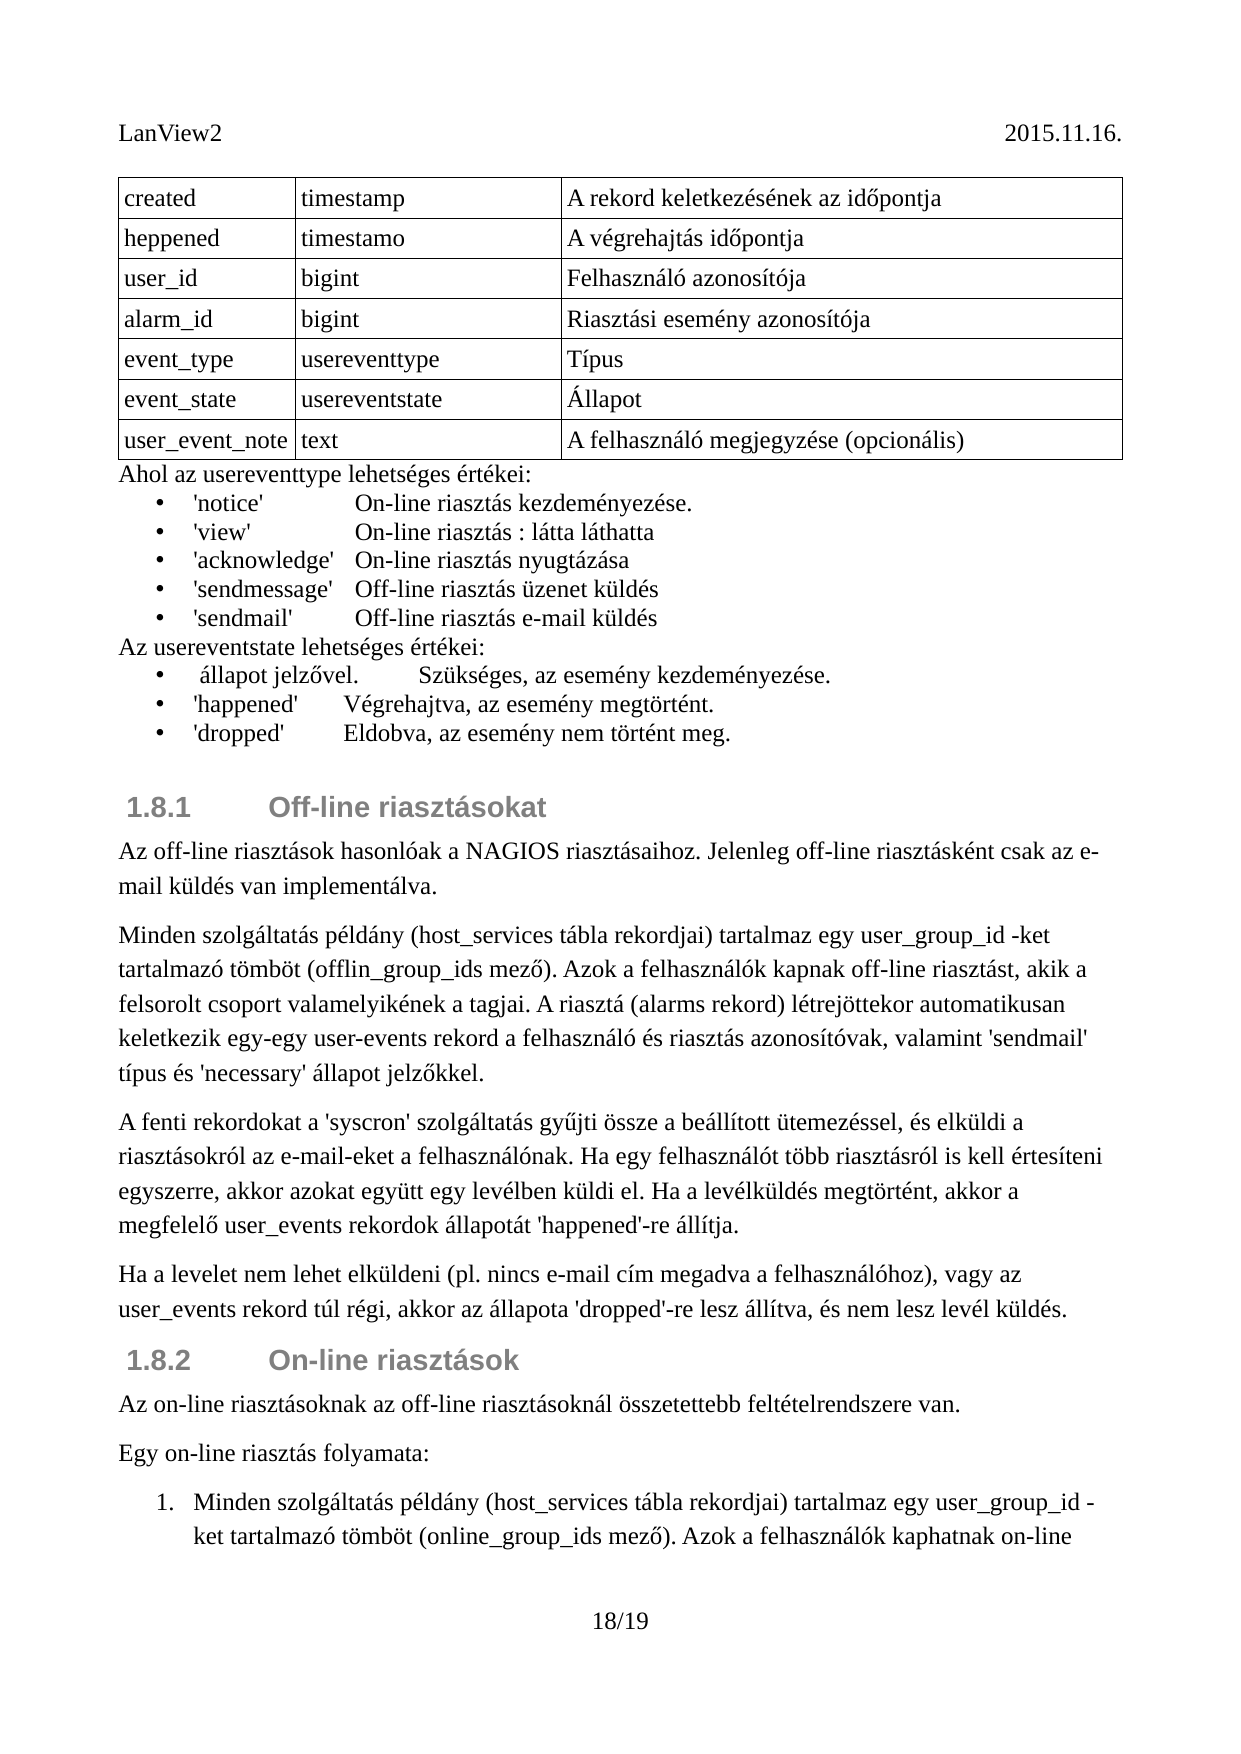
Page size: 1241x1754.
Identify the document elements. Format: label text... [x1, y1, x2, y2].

list 'view' On-line riasztás : látta láthatta [156, 517, 1122, 546]
text Az usereventstate lehetséges értékei: [118, 632, 1122, 661]
table_cell bigint [296, 299, 561, 338]
text Ha a levelet nem lehet elküldeni (pl. nincs e-mail cím megadva a felhasználóhoz), vagy az user_events rekord túl régi, akkor az állapota 'dropped'-re lesz állítva, és nem lesz levél küldés. [118, 1259, 1122, 1322]
table_cell Felhasználó azonosítója [562, 259, 1122, 298]
table_cell timestamo [296, 219, 561, 258]
list 'sendmessage' Off-line riasztás üzenet küldés [156, 574, 1122, 603]
table_cell Típus [562, 339, 1122, 379]
table_cell created [119, 178, 295, 217]
text A fenti rekordokat a 'syscron' szolgáltatás gyűjti össze a beállított ütemezéssel, és elküldi a riasztásokról az e-mail-eket a felhasználónak. Ha egy felhasználót több riasztásról is kell értesíteni egyszerre, akkor azokat együtt egy levélben küldi el. Ha a levélküldés megtörtént, akkor a megfelelő user_events rekordok állapotát 'happened'-re állítja. [118, 1107, 1122, 1239]
table_cell user_id [119, 259, 295, 298]
list 'happened' Végrehajtva, az esemény megtörtént. [156, 689, 1122, 718]
table_cell A felhasználó megjegyzése (opcionális) [562, 420, 1122, 459]
table_cell Állapot [562, 380, 1122, 419]
subtitle On-line riasztások [118, 1343, 1122, 1376]
subtitle Off-line riasztásokat [118, 790, 1122, 824]
table_cell bigint [296, 259, 561, 298]
table_cell timestamp [296, 178, 561, 217]
table_cell event_state [119, 380, 295, 419]
text Az off-line riasztások hasonlóak a NAGIOS riasztásaihoz. Jelenleg off-line riasztásként csak az e-mail küldés van implementálva. [118, 836, 1122, 899]
table_cell heppened [119, 219, 295, 258]
table_cell event_type [119, 339, 295, 379]
list Minden szolgáltatás példány (host_services tábla rekordjai) tartalmaz egy user_group_id -ket tartalmazó tömböt (online_group_ids mező). Azok a felhasználók kaphatnak on-line [156, 1487, 1122, 1550]
list 'notice' On-line riasztás kezdeményezése. [156, 488, 1122, 517]
list 'dropped' Eldobva, az esemény nem történt meg. [156, 718, 1122, 747]
table_cell A végrehajtás időpontja [562, 219, 1122, 258]
list állapot jelzővel. Szükséges, az esemény kezdeményezése. [156, 661, 1122, 689]
table_cell usereventstate [296, 380, 561, 419]
text Ahol az usereventtype lehetséges értékei: [118, 460, 1122, 488]
table_cell Riasztási esemény azonosítója [562, 299, 1122, 338]
text Az on-line riasztásoknak az off-line riasztásoknál összetettebb feltételrendszere van. [118, 1389, 1122, 1418]
list 'acknowledge' On-line riasztás nyugtázása [156, 546, 1122, 574]
list 'sendmail' Off-line riasztás e-mail küldés [156, 603, 1122, 632]
table_cell text [296, 420, 561, 459]
text Minden szolgáltatás példány (host_services tábla rekordjai) tartalmaz egy user_group_id -ket tartalmazó tömböt (offlin_group_ids mező). Azok a felhasználók kapnak off-line riasztást, akik a felsorolt csoport valamelyikének a tagjai. A riasztá (alarms rekord) létrejöttekor automatikusan keletkezik egy-egy user-events rekord a felhasználó és riasztás azonosítóvak, valamint 'sendmail' típus és 'necessary' állapot jelzőkkel. [118, 920, 1122, 1086]
table_cell alarm_id [119, 299, 295, 338]
text Egy on-line riasztás folyamata: [118, 1438, 1122, 1467]
table_cell user_event_note [119, 420, 295, 459]
table_cell A rekord keletkezésének az időpontja [562, 178, 1122, 217]
table_cell usereventtype [296, 339, 561, 379]
